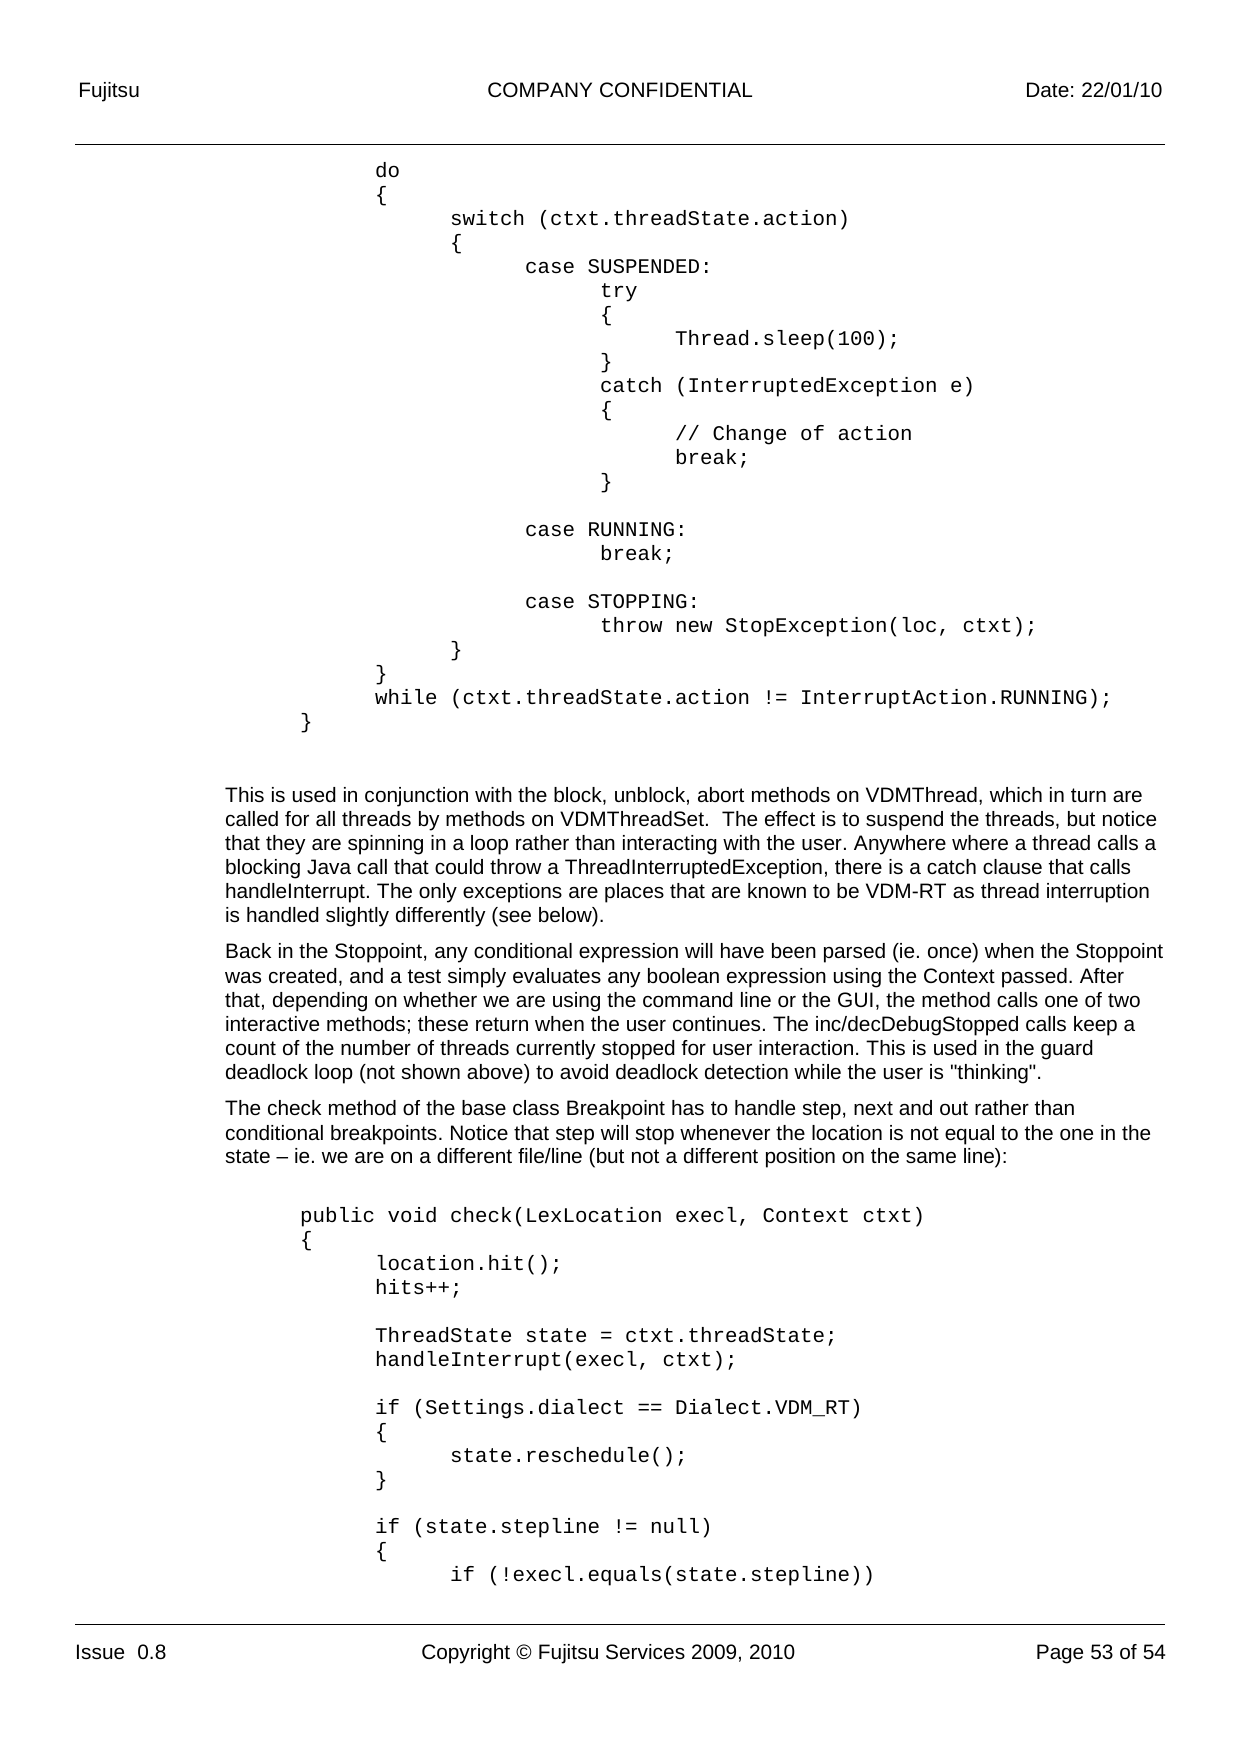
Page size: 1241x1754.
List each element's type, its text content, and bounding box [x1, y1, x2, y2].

text } [225, 471, 1165, 495]
text // Change of action [225, 423, 1165, 447]
text case STOPPING: [225, 591, 1165, 615]
text break; [225, 447, 1165, 471]
text break; [225, 543, 1165, 567]
text switch (ctxt.threadState.action) [225, 208, 1165, 232]
text if (Settings.dialect == Dialect.VDM_RT) [225, 1397, 1165, 1421]
text The check method of the base class Breakpoint has to handle step, next and out rather than conditional breakpoints. Notice that step will stop whenever the location is not equal to the one in the state – ie. we are on a different file/line (but not a different position on the same line): [225, 1096, 1165, 1168]
text while (ctxt.threadState.action != InterruptAction.RUNNING); [225, 687, 1165, 711]
text This is used in conjunction with the block, unblock, abort methods on VDMThread, which in turn are called for all threads by methods on VDMThreadSet. The effect is to suspend the threads, but notice that they are spinning in a loop rather than interacting with the user. Anywhere where a thread calls a blocking Java call that could throw a ThreadInterruptedException, there is a catch clause that calls handleInterrupt. The only exceptions are places that are known to be VDM-RT as thread interruption is handled slightly differently (see below). [225, 783, 1165, 927]
text { [225, 1229, 1165, 1253]
text throw new StopException(loc, ctxt); [225, 615, 1165, 639]
text if (!execl.equals(state.stepline)) [225, 1564, 1165, 1588]
text handleInterrupt(execl, ctxt); [225, 1349, 1165, 1373]
text hits++; [225, 1277, 1165, 1301]
text { [225, 1421, 1165, 1444]
text } [225, 663, 1165, 687]
text case RUNNING: [225, 519, 1165, 543]
text Back in the Stoppoint, any conditional expression will have been parsed (ie. once) when the Stoppoint was created, and a test simply evaluates any boolean expression using the Context passed. After that, depending on whether we are using the command line or the GUI, the method calls one of two interactive methods; these return when the user continues. The inc/decDebugStopped calls keep a count of the number of threads currently stopped for user interaction. This is used in the guard deadlock loop (not shown above) to avoid deadlock detection while the user is "thinking". [225, 939, 1165, 1084]
text public void check(LexLocation execl, Context ctxt) [225, 1205, 1165, 1229]
text ThreadState state = ctxt.threadState; [225, 1325, 1165, 1349]
text state.reschedule(); [225, 1444, 1165, 1468]
text { [225, 232, 1165, 256]
text { [225, 303, 1165, 327]
text { [225, 399, 1165, 423]
text case SUSPENDED: [225, 256, 1165, 279]
text } [225, 351, 1165, 375]
text { [225, 1540, 1165, 1564]
text } [225, 711, 1165, 735]
text do [225, 160, 1165, 184]
text catch (InterruptedException e) [225, 375, 1165, 399]
text if (state.stepline != null) [225, 1516, 1165, 1540]
text { [225, 184, 1165, 208]
text Thread.sleep(100); [225, 327, 1165, 351]
text try [225, 279, 1165, 303]
text } [225, 639, 1165, 663]
text location.hit(); [225, 1253, 1165, 1277]
text } [225, 1468, 1165, 1492]
